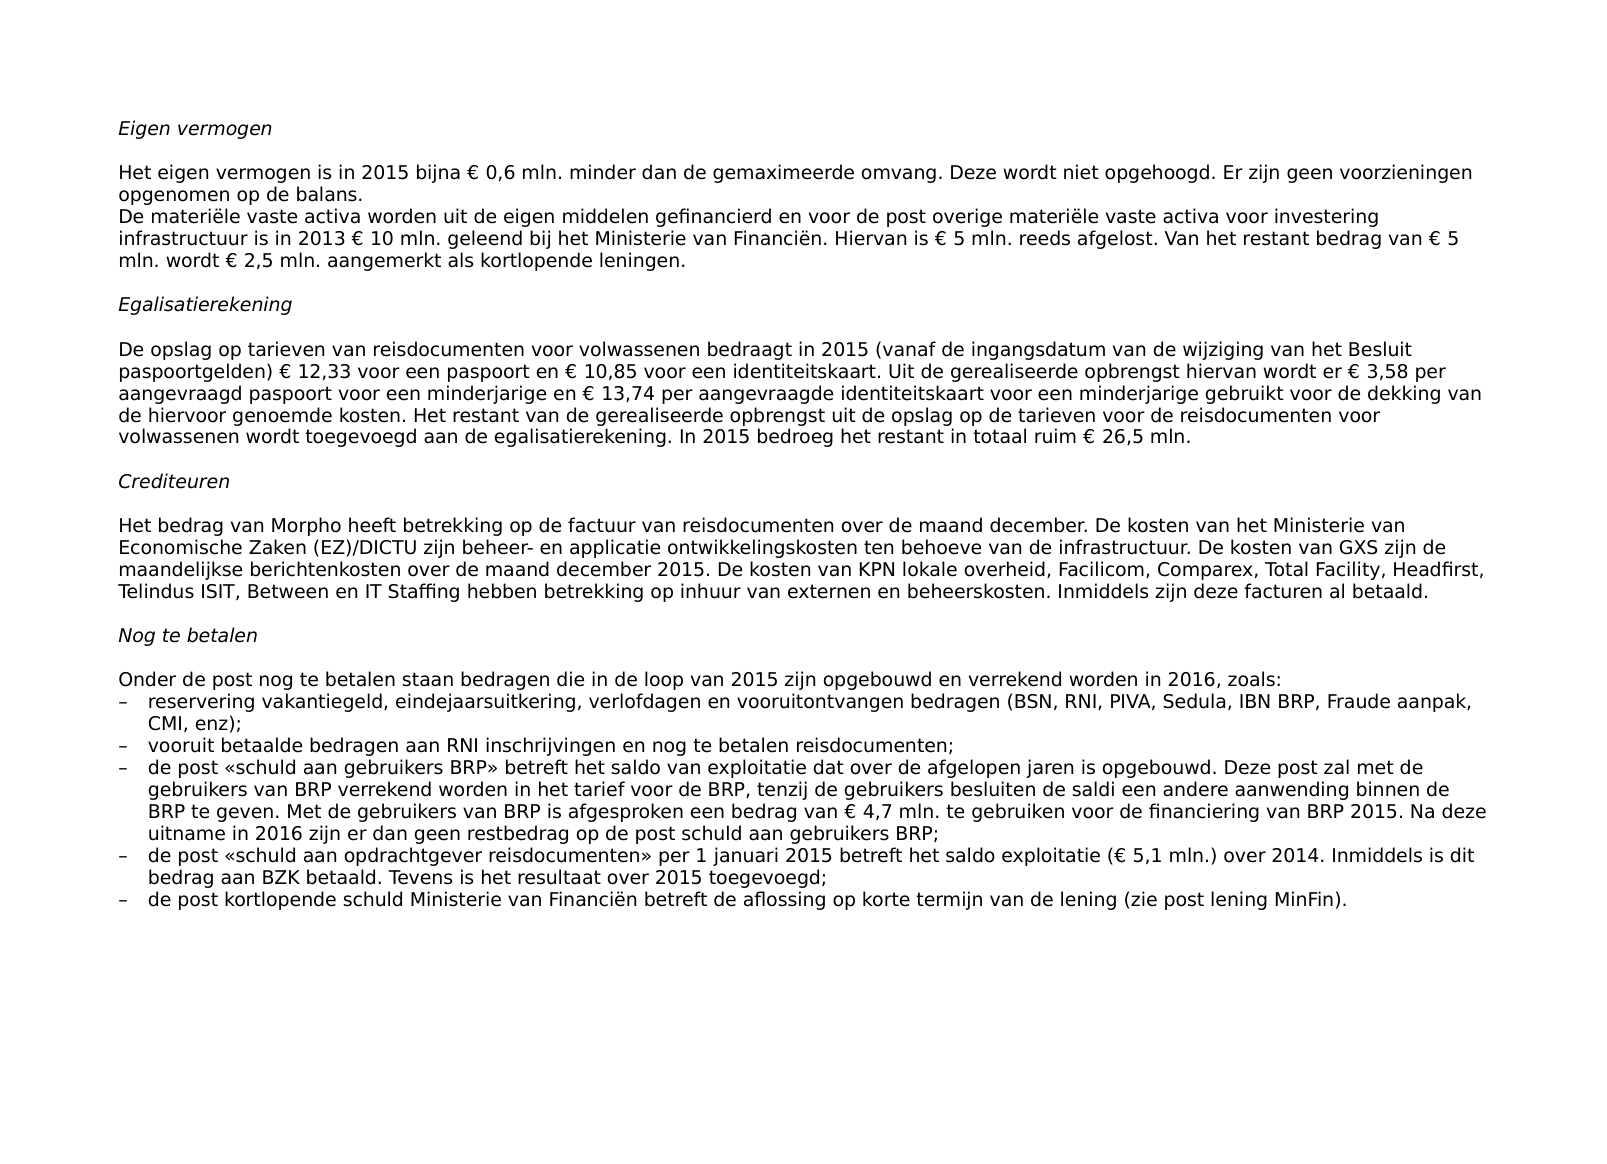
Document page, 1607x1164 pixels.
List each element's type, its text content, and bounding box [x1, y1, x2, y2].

text Het eigen vermogen is in 2015 bijna € 0,6 mln. minder dan de gemaximeerde omvang. Deze wordt niet opgehoogd. Er zijn geen voorzieningen opgenomen op de balans. [118, 162, 1488, 206]
text – de post «schuld aan gebruikers BRP» betreft het saldo van exploitatie dat over de afgelopen jaren is opgebouwd. Deze post zal met de gebruikers van BRP verrekend worden in het tarief voor de BRP, tenzij de gebruikers besluiten de saldi een andere aanwending binnen de BRP te geven. Met de gebruikers van BRP is afgesproken een bedrag van € 4,7 mln. te gebruiken voor de financiering van BRP 2015. Na deze uitname in 2016 zijn er dan geen restbedrag op de post schuld aan gebruikers BRP; [118, 757, 1488, 845]
text – vooruit betaalde bedragen aan RNI inschrijvingen en nog te betalen reisdocumenten; [118, 735, 1488, 757]
text – de post «schuld aan opdrachtgever reisdocumenten» per 1 januari 2015 betreft het saldo exploitatie (€ 5,1 mln.) over 2014. Inmiddels is dit bedrag aan BZK betaald. Tevens is het resultaat over 2015 toegevoegd; [118, 845, 1488, 889]
text De materiële vaste activa worden uit de eigen middelen gefinancierd en voor de post overige materiële vaste activa voor investering infrastructuur is in 2013 € 10 mln. geleend bij het Ministerie van Financiën. Hiervan is € 5 mln. reeds afgelost. Van het restant bedrag van € 5 mln. wordt € 2,5 mln. aangemerkt als kortlopende leningen. [118, 206, 1488, 272]
subtitle Nog te betalen [118, 625, 1488, 647]
subtitle Crediteuren [118, 471, 1488, 493]
text – de post kortlopende schuld Ministerie van Financiën betreft de aflossing op korte termijn van de lening (zie post lening MinFin). [118, 889, 1488, 911]
subtitle Egalisatierekening [118, 294, 1488, 316]
text Het bedrag van Morpho heeft betrekking op de factuur van reisdocumenten over de maand december. De kosten van het Ministerie van Economische Zaken (EZ)/DICTU zijn beheer- en applicatie ontwikkelingskosten ten behoeve van de infrastructuur. De kosten van GXS zijn de maandelijkse berichtenkosten over de maand december 2015. De kosten van KPN lokale overheid, Facilicom, Comparex, Total Facility, Headfirst, Telindus ISIT, Between en IT Staffing hebben betrekking op inhuur van externen en beheerskosten. Inmiddels zijn deze facturen al betaald. [118, 515, 1488, 603]
subtitle Eigen vermogen [118, 118, 1488, 140]
text Onder de post nog te betalen staan bedragen die in de loop van 2015 zijn opgebouwd en verrekend worden in 2016, zoals: [118, 669, 1488, 691]
text De opslag op tarieven van reisdocumenten voor volwassenen bedraagt in 2015 (vanaf de ingangsdatum van de wijziging van het Besluit paspoortgelden) € 12,33 voor een paspoort en € 10,85 voor een identiteitskaart. Uit de gerealiseerde opbrengst hiervan wordt er € 3,58 per aangevraagd paspoort voor een minderjarige en € 13,74 per aangevraagde identiteitskaart voor een minderjarige gebruikt voor de dekking van de hiervoor genoemde kosten. Het restant van de gerealiseerde opbrengst uit de opslag op de tarieven voor de reisdocumenten voor volwassenen wordt toegevoegd aan de egalisatierekening. In 2015 bedroeg het restant in totaal ruim € 26,5 mln. [118, 338, 1488, 448]
text – reservering vakantiegeld, eindejaarsuitkering, verlofdagen en vooruitontvangen bedragen (BSN, RNI, PIVA, Sedula, IBN BRP, Fraude aanpak, CMI, enz); [118, 691, 1488, 735]
